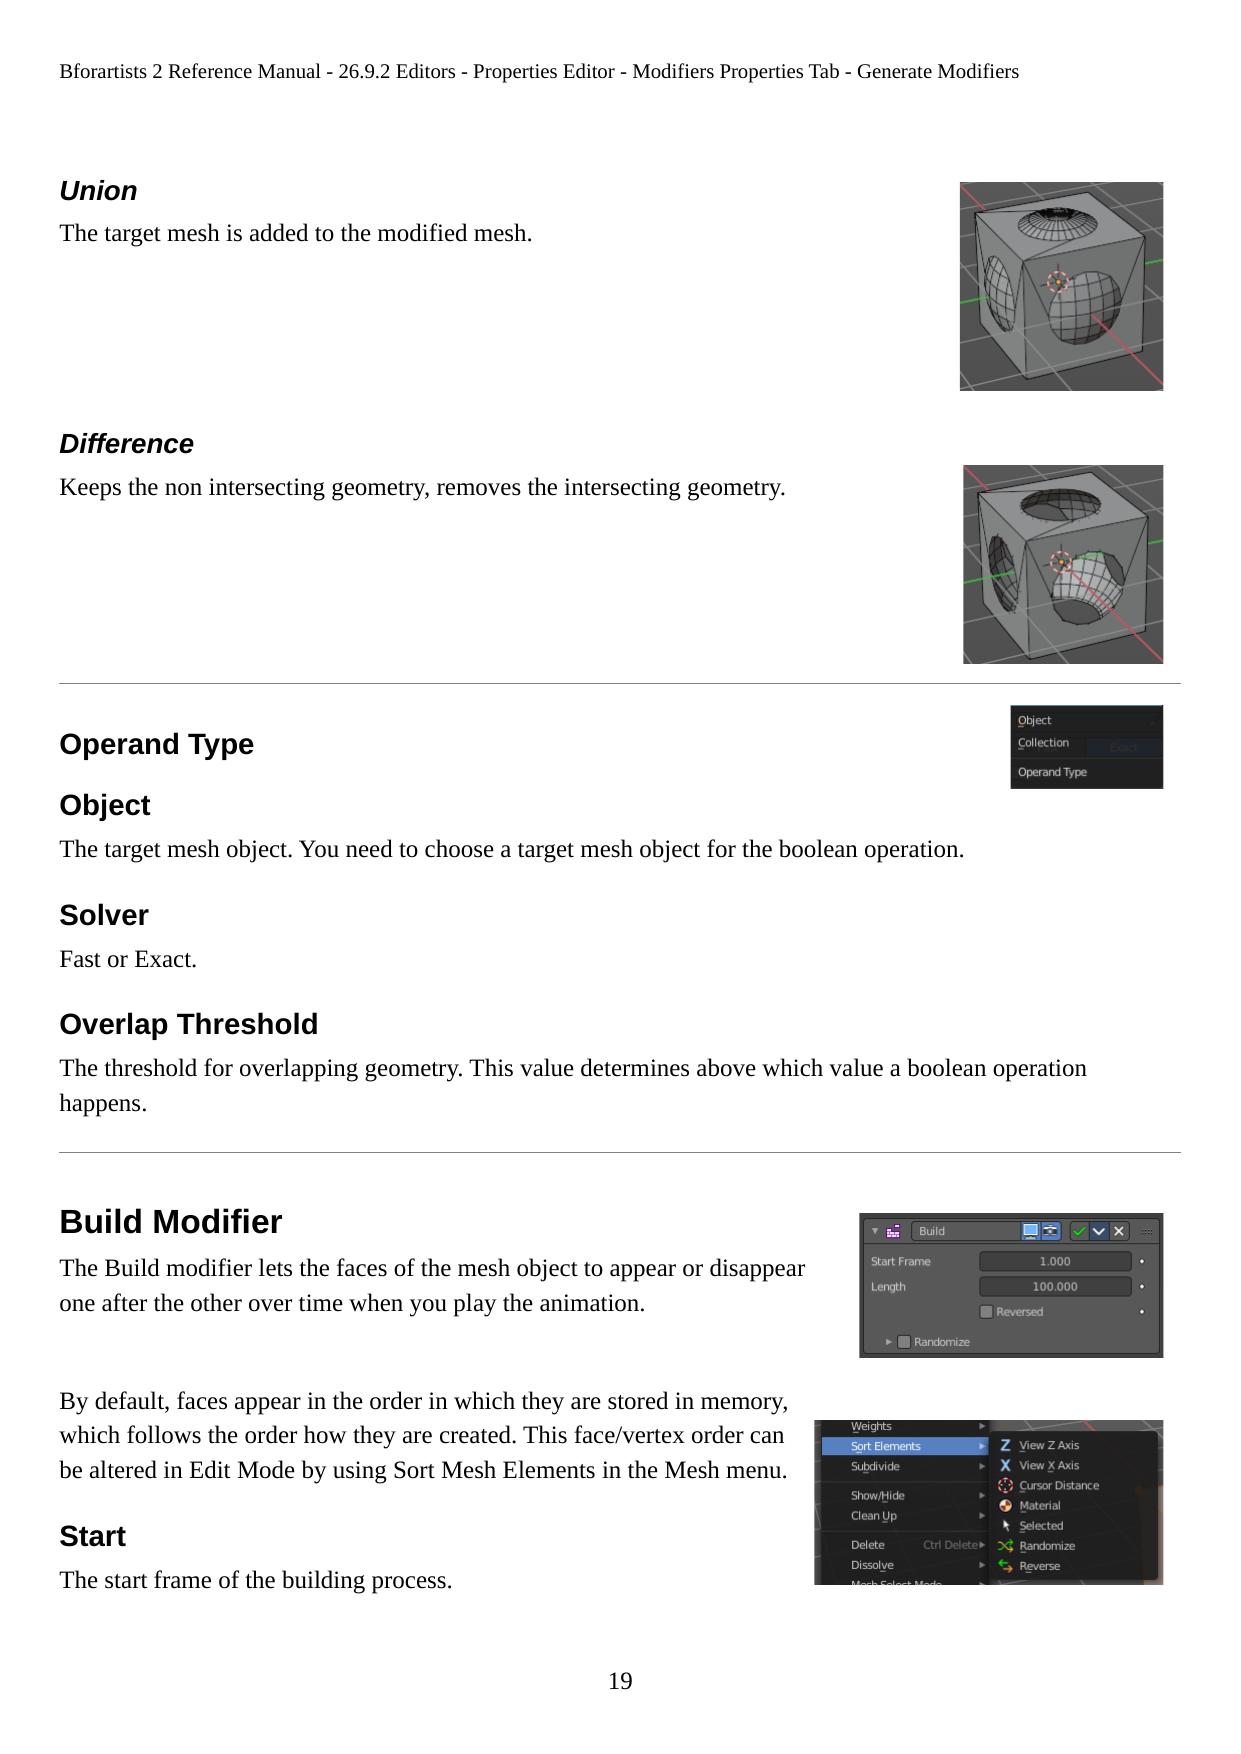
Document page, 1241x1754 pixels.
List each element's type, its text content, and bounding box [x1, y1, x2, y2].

picture [814, 1420, 1164, 1585]
text The Build modifier lets the faces of the mesh object to appear or disappear one after the other over time when you play the animation. [59, 1253, 859, 1316]
text By default, faces appear in the order in which they are stored in memory, which follows the order how they are created. This face/vertex order can be altered in Edit Mode by using Sort Mesh Elements in the Mesh menu. [59, 1386, 1181, 1483]
subtitle Start [59, 1518, 814, 1552]
subtitle Object [59, 787, 1181, 821]
picture [1010, 705, 1164, 789]
subtitle Overlap Threshold [59, 1007, 1181, 1041]
picture [859, 1213, 1164, 1358]
subtitle Difference [59, 427, 1181, 459]
picture [963, 465, 1164, 664]
text The threshold for overlapping geometry. This value determines above which value a boolean operation happens. [59, 1053, 1181, 1117]
picture [959, 182, 1164, 391]
subtitle Solver [59, 897, 1181, 931]
subtitle [1164, 727, 1181, 760]
text The start frame of the building process. [59, 1565, 1181, 1593]
text Keeps the non intersecting geometry, removes the intersecting geometry. [59, 472, 963, 500]
subtitle [1164, 1518, 1181, 1552]
subtitle Operand Type [59, 727, 1010, 760]
text The target mesh is added to the modified mesh. [59, 218, 959, 247]
subtitle Union [59, 174, 1181, 206]
text Fast or Exact. [59, 944, 1181, 972]
text The target mesh object. You need to choose a target mesh object for the boolean operation. [59, 834, 1181, 862]
subtitle Build Modifier [59, 1202, 1181, 1241]
